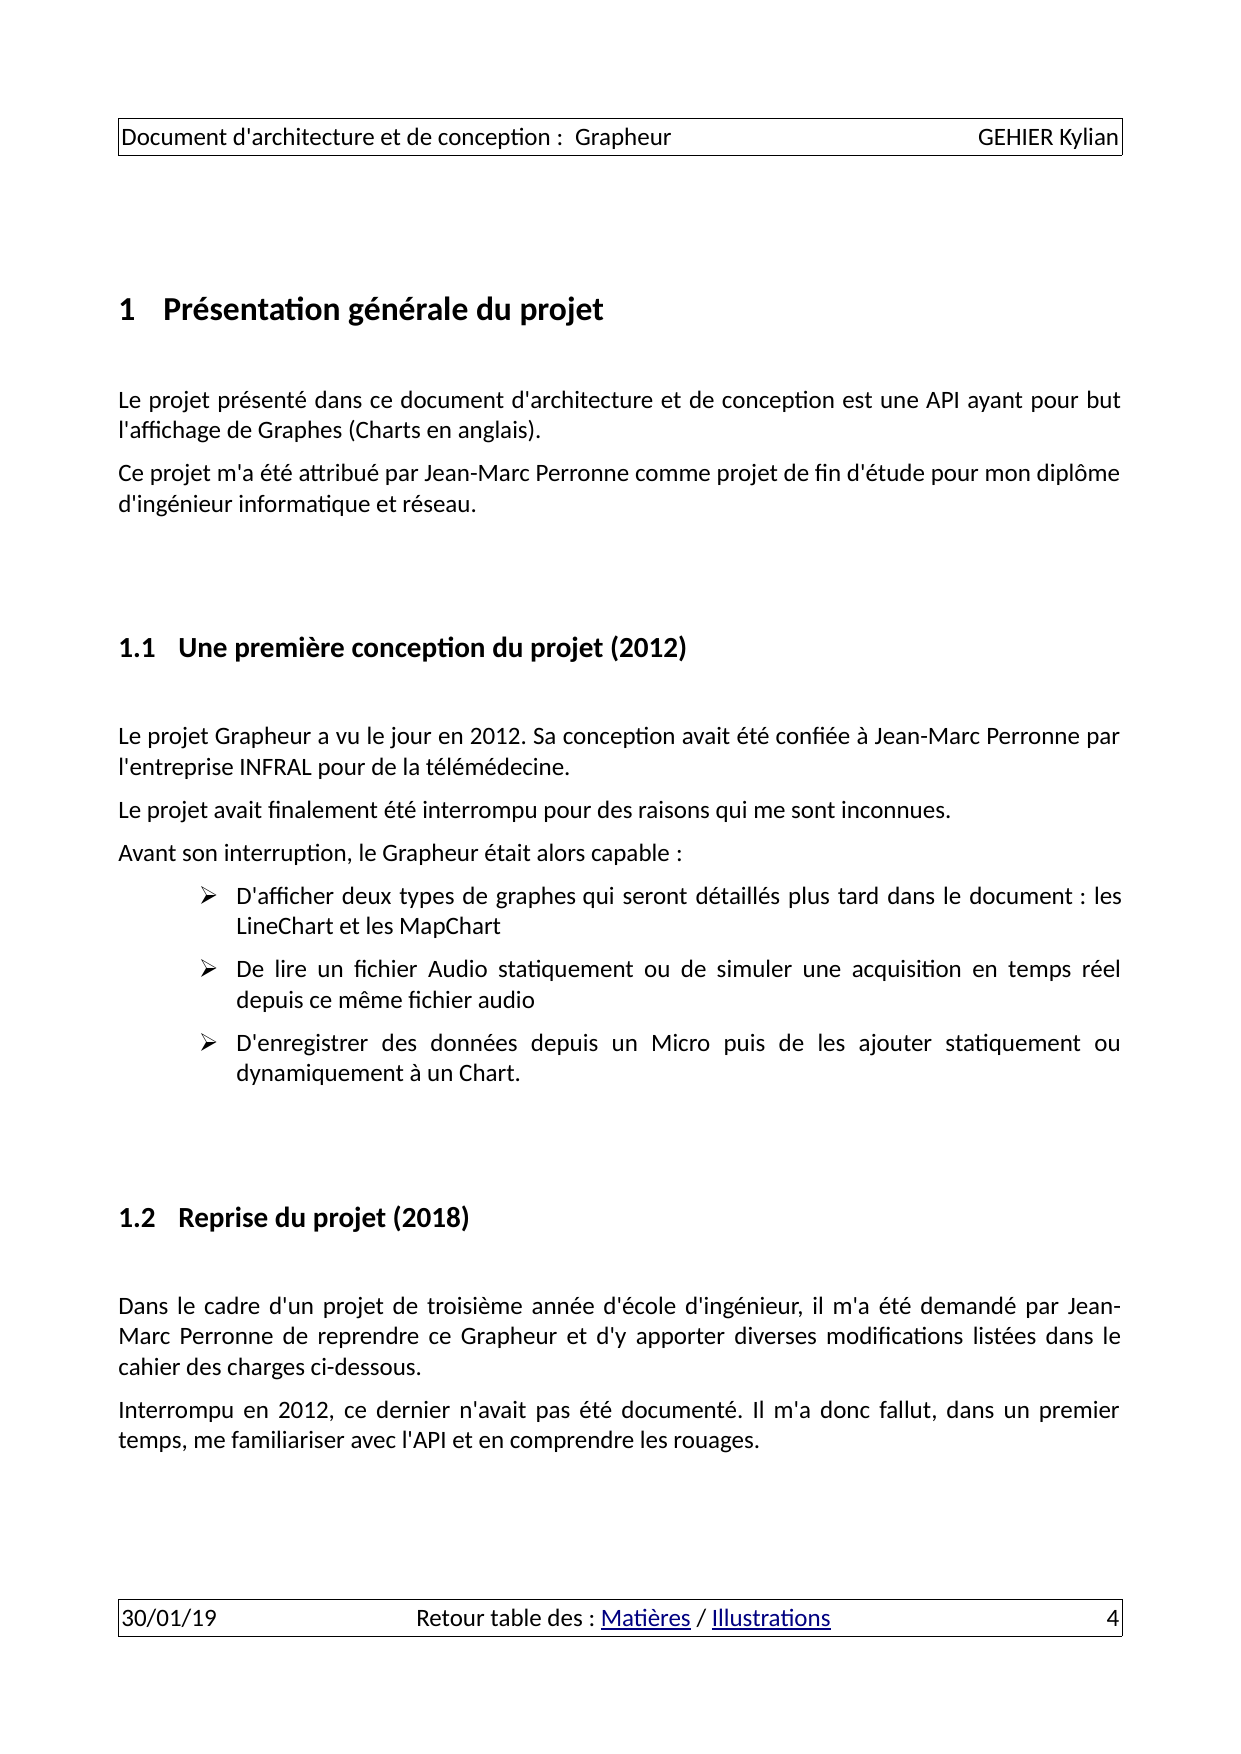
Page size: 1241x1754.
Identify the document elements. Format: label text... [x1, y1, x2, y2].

text Le projet avait finalement été interrompu pour des raisons qui me sont inconnues. [118, 794, 1122, 824]
text Ce projet m'a été attribué par Jean-Marc Perronne comme projet de fin d'étude pour mon diplôme d'ingénieur informatique et réseau. [118, 458, 1122, 519]
text Avant son interruption, le Grapheur était alors capable : [118, 837, 1122, 867]
text Interrompu en 2012, ce dernier n'avait pas été documenté. Il m'a donc fallut, dans un premier temps, me familiariser avec l'API et en comprendre les rouages. [118, 1394, 1122, 1455]
list D'afficher deux types de graphes qui seront détaillés plus tard dans le document : les LineChart et les MapChart [199, 880, 1122, 941]
subtitle 1.1 Une première conception du projet (2012) [118, 629, 1122, 665]
text Le projet Grapheur a vu le jour en 2012. Sa conception avait été confiée à Jean-Marc Perronne par l'entreprise INFRAL pour de la télémédecine. [118, 720, 1122, 781]
text Le projet présenté dans ce document d'architecture et de conception est une API ayant pour but l'affichage de Graphes (Charts en anglais). [118, 384, 1122, 445]
list D'enregistrer des données depuis un Micro puis de les ajouter statiquement ou dynamiquement à un Chart. [199, 1027, 1122, 1088]
list De lire un fichier Audio statiquement ou de simuler une acquisition en temps réel depuis ce même fichier audio [199, 953, 1122, 1014]
text Dans le cadre d'un projet de troisième année d'école d'ingénieur, il m'a été demandé par Jean-Marc Perronne de reprendre ce Grapheur et d'y apporter diverses modifications listées dans le cahier des charges ci-dessous. [118, 1290, 1122, 1381]
subtitle 1.2 Reprise du projet (2018) [118, 1199, 1122, 1234]
subtitle 1 Présentation générale du projet [118, 288, 1122, 328]
